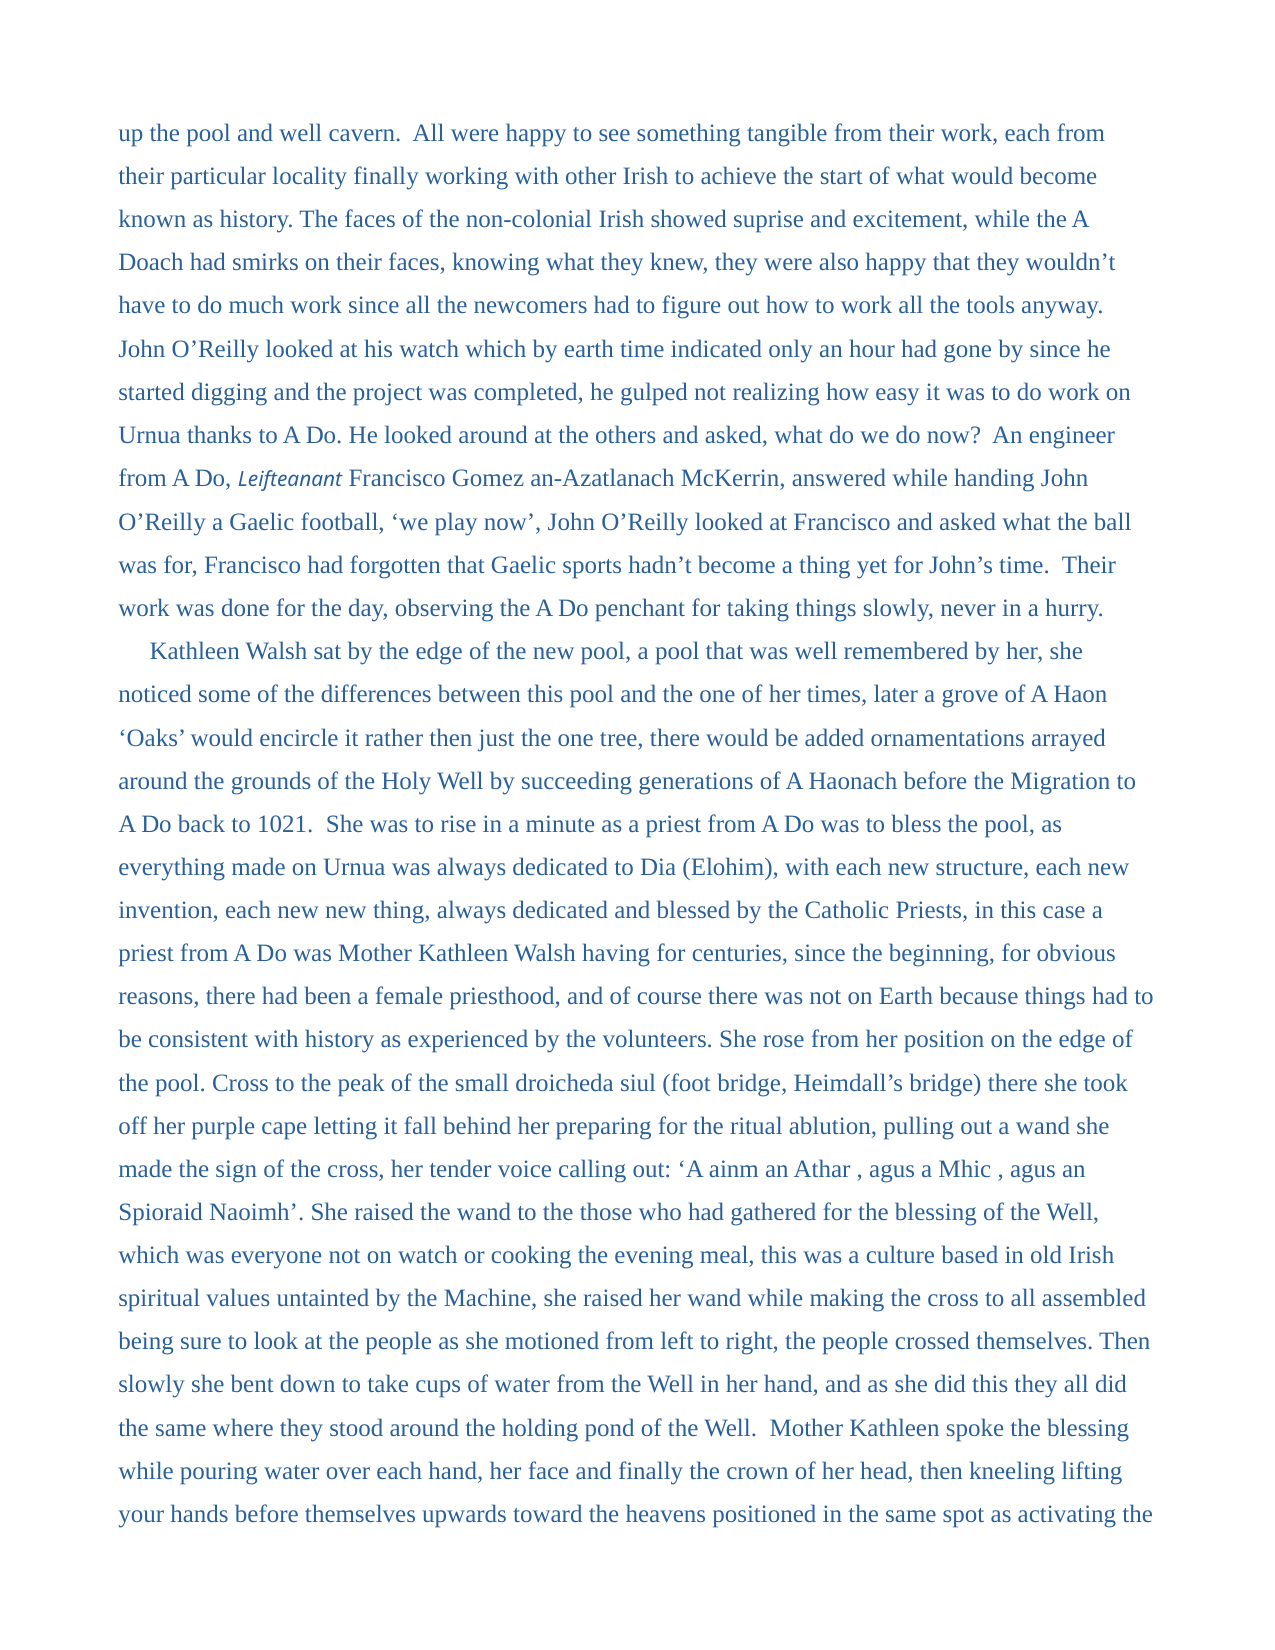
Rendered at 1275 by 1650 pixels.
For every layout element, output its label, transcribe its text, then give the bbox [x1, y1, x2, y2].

text up the pool and well cavern. All were happy to see something tangible from their work, each from their particular locality finally working with other Irish to achieve the start of what would become known as history. The faces of the non-colonial Irish showed suprise and excitement, while the A Doach had smirks on their faces, knowing what they knew, they were also happy that they wouldn’t have to do much work since all the newcomers had to figure out how to work all the tools anyway. [118, 118, 1157, 319]
text John O’Reilly looked at his watch which by earth time indicated only an hour had gone by since he started digging and the project was completed, he gulped not realizing how easy it was to do work on Urnua thanks to A Do. He looked around at the others and asked, what do we do now? An engineer from A Do, Leifteanant Francisco Gomez an-Azatlanach McKerrin, answered while handing John O’Reilly a Gaelic football, ‘we play now’, John O’Reilly looked at Francisco and asked what the ball was for, Francisco had forgotten that Gaelic sports hadn’t become a thing yet for John’s time. Their work was done for the day, observing the A Do penchant for taking things slowly, never in a hurry. [118, 334, 1157, 622]
text Kathleen Walsh sat by the edge of the new pool, a pool that was well remembered by her, she noticed some of the differences between this pool and the one of her times, later a grove of A Haon ‘Oaks’ would encircle it rather then just the one tree, there would be added ornamentations arrayed around the grounds of the Holy Well by succeeding generations of A Haonach before the Migration to A Do back to 1021. She was to rise in a minute as a priest from A Do was to bless the pool, as everything made on Urnua was always dedicated to Dia (Elohim), with each new structure, each new invention, each new new thing, always dedicated and blessed by the Catholic Priests, in this case a priest from A Do was Mother Kathleen Walsh having for centuries, since the beginning, for obvious reasons, there had been a female priesthood, and of course there was not on Earth because things had to be consistent with history as experienced by the volunteers. She rose from her position on the edge of the pool. Cross to the peak of the small droicheda siul (foot bridge, Heimdall’s bridge) there she took off her purple cape letting it fall behind her preparing for the ritual ablution, pulling out a wand she made the sign of the cross, her tender voice calling out: ‘A ainm an Athar , agus a Mhic , agus an Spioraid Naoimh’. She raised the wand to the those who had gathered for the blessing of the Well, which was everyone not on watch or cooking the evening meal, this was a culture based in old Irish spiritual values untainted by the Machine, she raised her wand while making the cross to all assembled being sure to look at the people as she motioned from left to right, the people crossed themselves. Then slowly she bent down to take cups of water from the Well in her hand, and as she did this they all did the same where they stood around the holding pond of the Well. Mother Kathleen spoke the blessing while pouring water over each hand, her face and finally the crown of her head, then kneeling lifting your hands before themselves upwards toward the heavens positioned in the same spot as activating the [118, 636, 1157, 1528]
